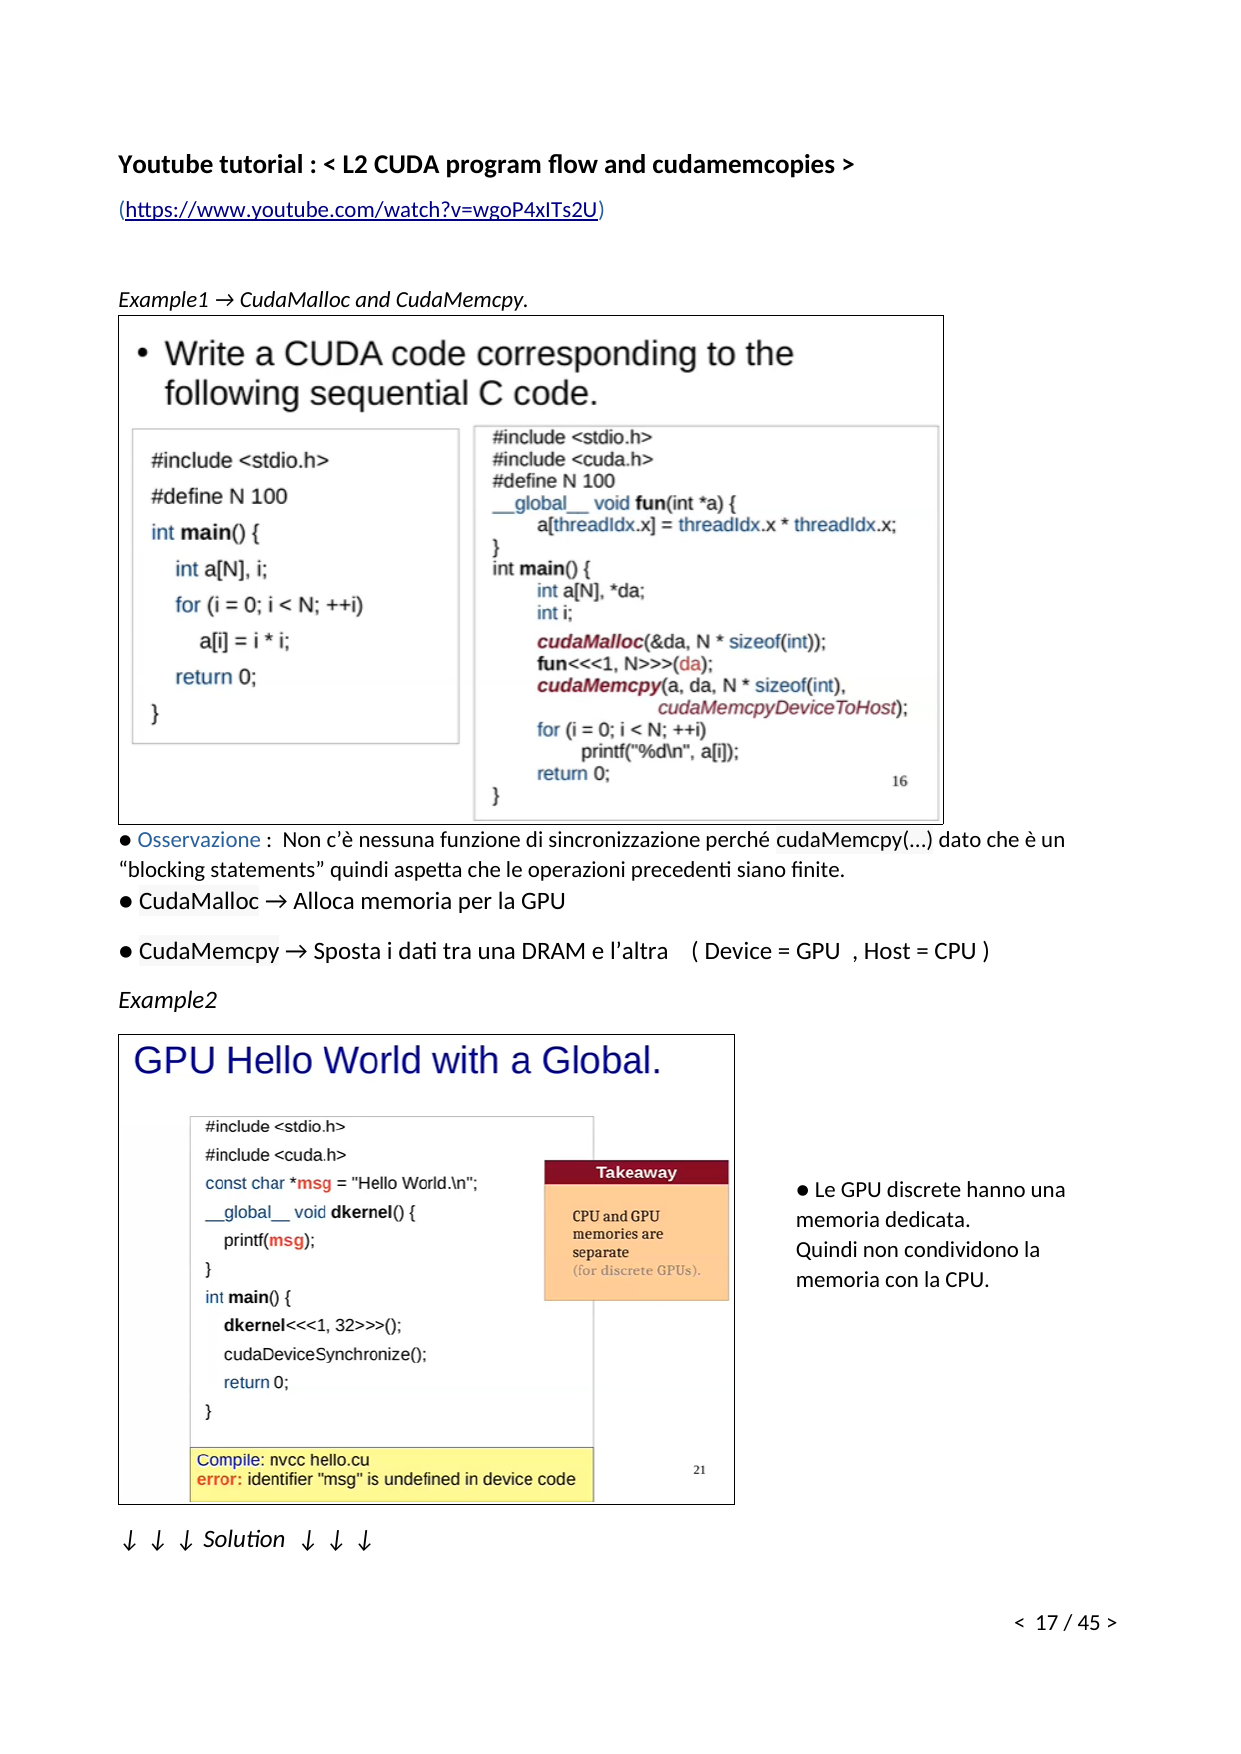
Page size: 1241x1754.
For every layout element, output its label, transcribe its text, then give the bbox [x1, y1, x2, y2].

subtitle Youtube tutorial : < L2 CUDA program flow and cudamemcopies > [118, 148, 1122, 181]
picture [121, 1037, 732, 1502]
text ↓ ↓ ↓ Solution ↓ ↓ ↓ [118, 1523, 1122, 1554]
text ● CudaMalloc → Alloca memoria per la GPU [118, 885, 1122, 916]
text Example1 → CudaMalloc and CudaMemcpy. [118, 285, 1122, 313]
text Example2 [118, 984, 1122, 1015]
picture [121, 318, 941, 821]
text (https://www.youtube.com/watch?v=wgoP4xITs2U) [118, 195, 1122, 223]
text ● Osservazione : Non c’è nessuna funzione di sincronizzazione perché cudaMemcpy(...) dato che è un “blocking statements” quindi aspetta che le operazioni precedenti siano finite. [118, 826, 1122, 883]
text ● CudaMemcpy → Sposta i dati tra una DRAM e l’altra ( Device = GPU , Host = CPU ) [118, 935, 1122, 966]
